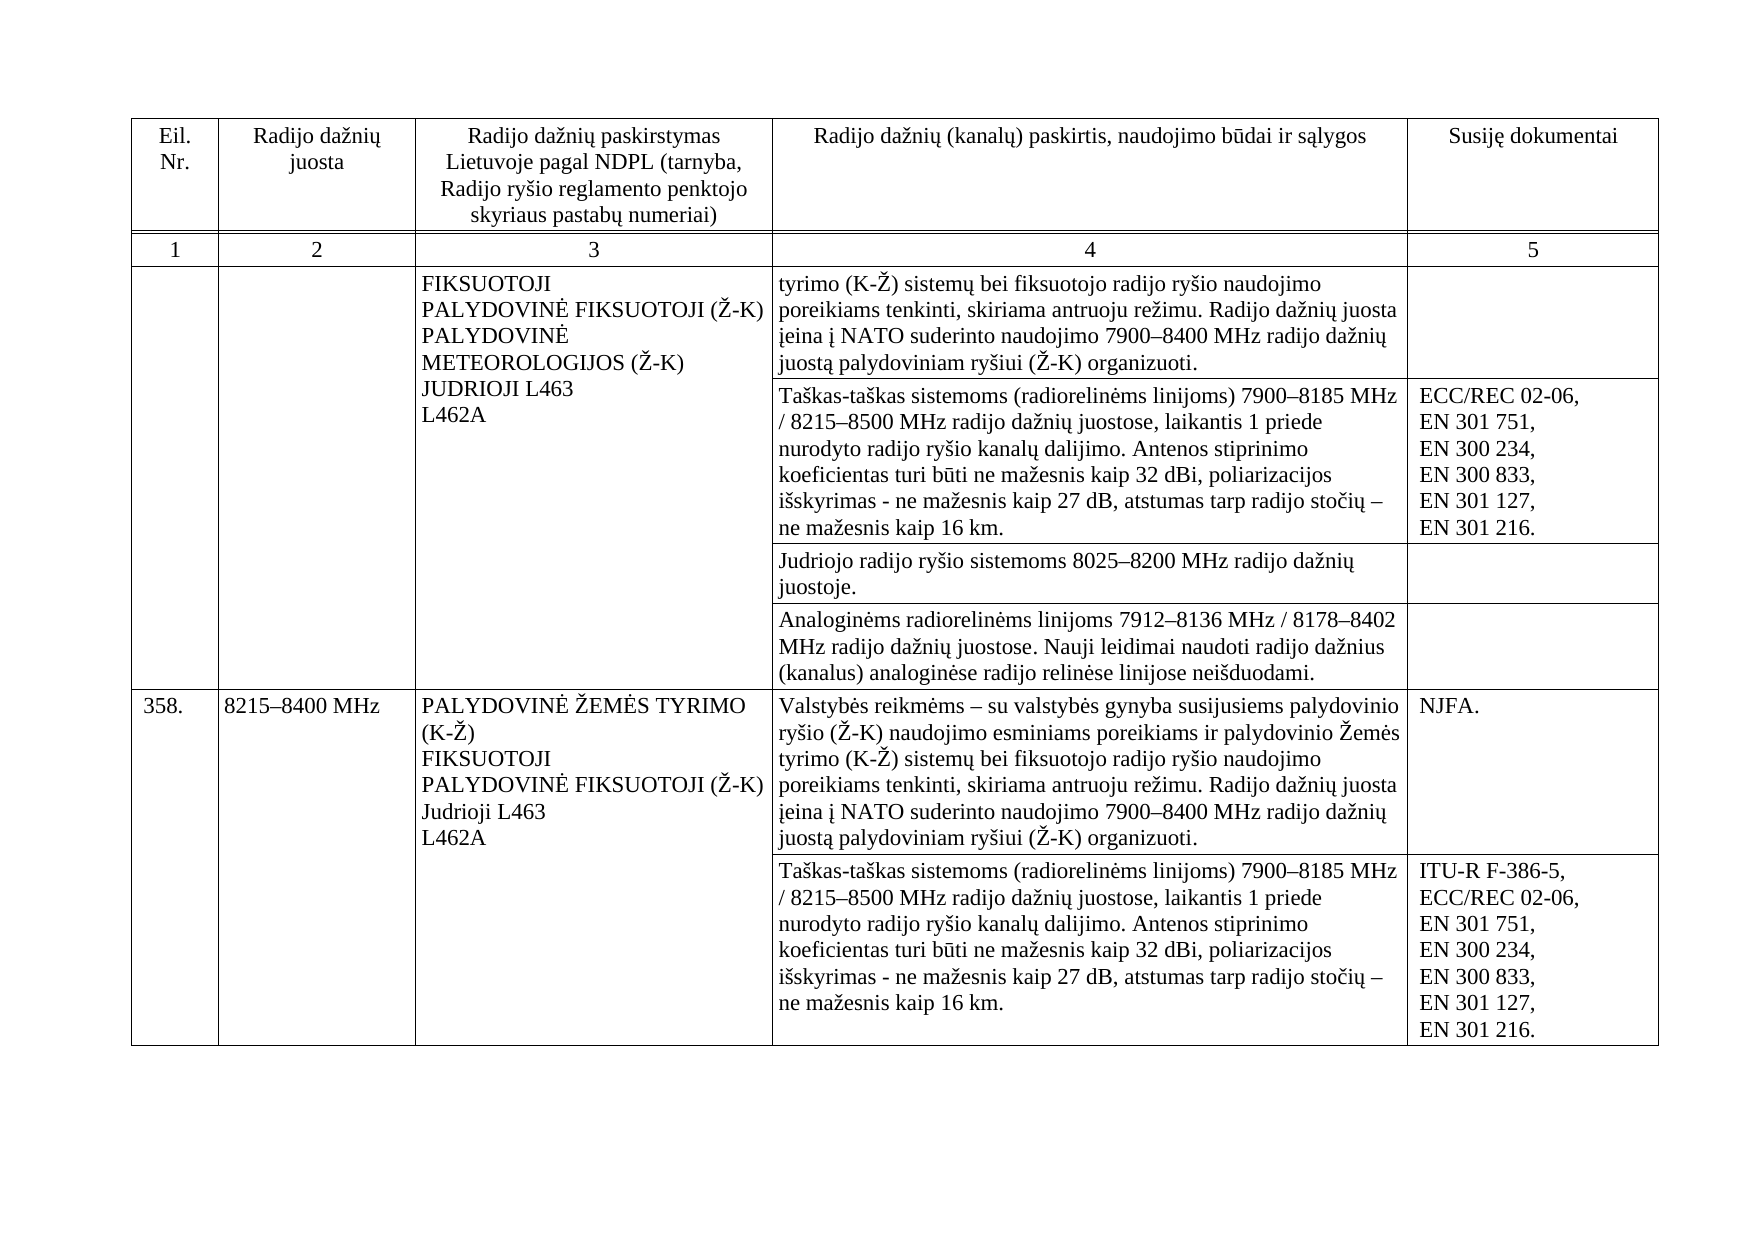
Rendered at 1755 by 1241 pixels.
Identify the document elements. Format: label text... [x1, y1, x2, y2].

table_cell FIKSUOTOJI PALYDOVINĖ FIKSUOTOJI (Ž-K) PALYDOVINĖ METEOROLOGIJOS (Ž-K) JUDRIOJI L463 L462A [416, 267, 772, 688]
table_cell [1408, 544, 1658, 603]
table_cell Judriojo radijo ryšio sistemoms 8025–8200 MHz radijo dažnių juostoje. [773, 544, 1407, 603]
table_cell Valstybės reikmėms – su valstybės gynyba susijusiems palydovinio ryšio (Ž-K) naudojimo esminiams poreikiams ir palydovinio Žemės tyrimo (K-Ž) sistemų bei fiksuotojo radijo ryšio naudojimo poreikiams tenkinti, skiriama antruoju režimu. Radijo dažnių juosta įeina į NATO suderinto naudojimo 7900–8400 MHz radijo dažnių juostą palydoviniam ryšiui (Ž-K) organizuoti. [773, 690, 1407, 853]
table_cell [1408, 604, 1658, 688]
table_cell 1 [132, 234, 218, 266]
table_cell 8215–8400 MHz [219, 690, 415, 1045]
table_header Eil. Nr. [132, 119, 218, 230]
table_cell Taškas-taškas sistemoms (radiorelinėms linijoms) 7900–8185 MHz / 8215–8500 MHz radijo dažnių juostose, laikantis 1 priede nurodyto radijo ryšio kanalų dalijimo. Antenos stiprinimo koeficientas turi būti ne mažesnis kaip 32 dBi, poliarizacijos išskyrimas - ne mažesnis kaip 27 dB, atstumas tarp radijo stočių – ne mažesnis kaip 16 km. [773, 379, 1407, 543]
table_cell tyrimo (K-Ž) sistemų bei fiksuotojo radijo ryšio naudojimo poreikiams tenkinti, skiriama antruoju režimu. Radijo dažnių juosta įeina į NATO suderinto naudojimo 7900–8400 MHz radijo dažnių juostą palydoviniam ryšiui (Ž-K) organizuoti. [773, 267, 1407, 378]
table_cell 3 [416, 234, 772, 266]
table_header Radijo dažnių juosta [219, 119, 415, 230]
table_cell Analoginėms radiorelinėms linijoms 7912–8136 MHz / 8178–8402 MHz radijo dažnių juostose. Nauji leidimai naudoti radijo dažnius (kanalus) analoginėse radijo relinėse linijose neišduodami. [773, 604, 1407, 688]
table_cell [219, 267, 415, 688]
table_cell ITU-R F-386-5, ECC/REC 02-06, EN 301 751, EN 300 234, EN 300 833, EN 301 127, EN 301 216. [1408, 855, 1658, 1045]
table_cell 358. [132, 690, 218, 1045]
table_cell 5 [1408, 234, 1658, 266]
table_header Radijo dažnių (kanalų) paskirtis, naudojimo būdai ir sąlygos [773, 119, 1407, 230]
table_header Susiję dokumentai [1408, 119, 1658, 230]
table_cell 2 [219, 234, 415, 266]
table_header Radijo dažnių paskirstymas Lietuvoje pagal NDPL (tarnyba, Radijo ryšio reglamento penktojo skyriaus pastabų numeriai) [416, 119, 772, 230]
table_cell ECC/REC 02-06, EN 301 751, EN 300 234, EN 300 833, EN 301 127, EN 301 216. [1408, 379, 1658, 543]
table_cell NJFA. [1408, 690, 1658, 853]
table_cell 4 [773, 234, 1407, 266]
table_cell Taškas-taškas sistemoms (radiorelinėms linijoms) 7900–8185 MHz / 8215–8500 MHz radijo dažnių juostose, laikantis 1 priede nurodyto radijo ryšio kanalų dalijimo. Antenos stiprinimo koeficientas turi būti ne mažesnis kaip 32 dBi, poliarizacijos išskyrimas - ne mažesnis kaip 27 dB, atstumas tarp radijo stočių – ne mažesnis kaip 16 km. [773, 855, 1407, 1045]
table_cell [132, 267, 218, 688]
table_cell [1408, 267, 1658, 378]
table_cell PALYDOVINĖ ŽEMĖS TYRIMO (K-Ž) FIKSUOTOJI PALYDOVINĖ FIKSUOTOJI (Ž-K) Judrioji L463 L462A [416, 690, 772, 1045]
